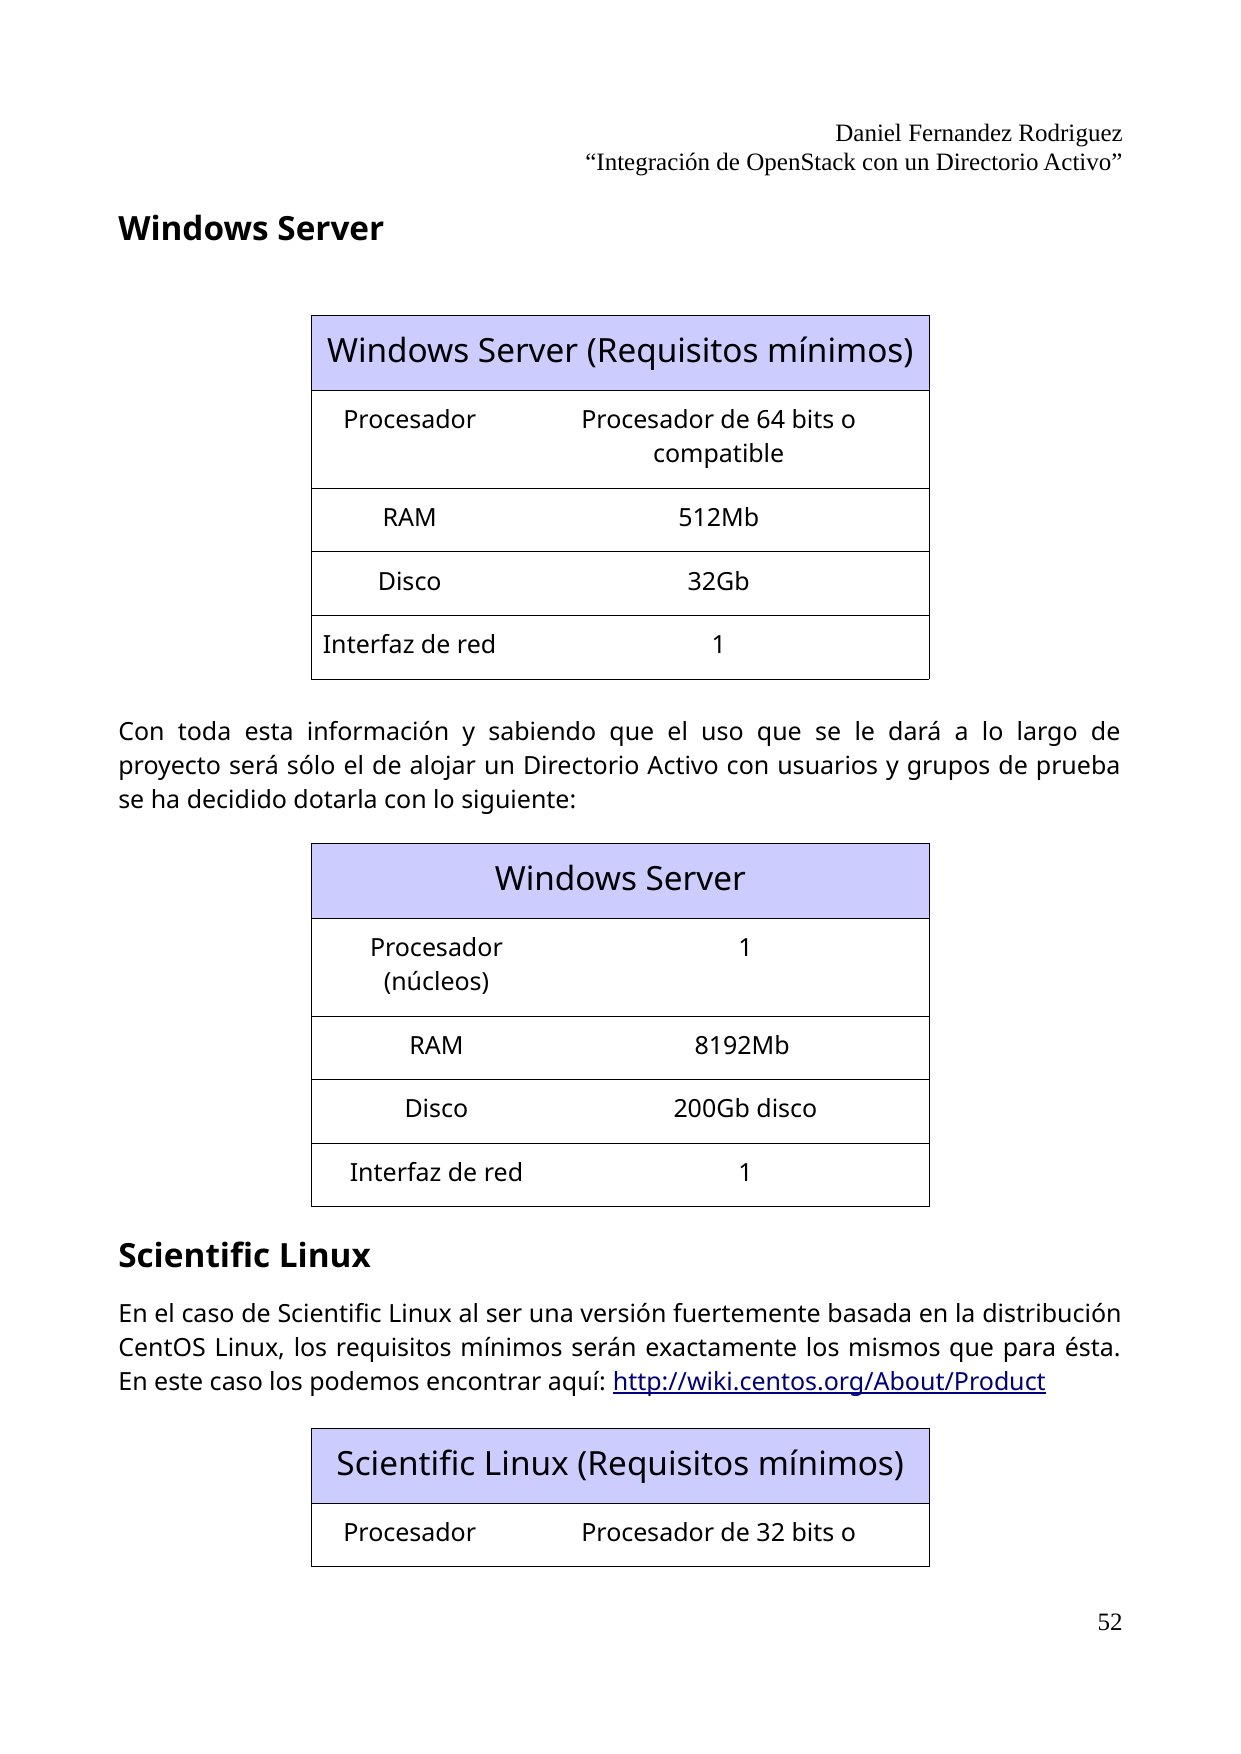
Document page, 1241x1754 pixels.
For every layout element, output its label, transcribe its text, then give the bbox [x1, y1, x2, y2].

table_header Scientific Linux (Requisitos mínimos) [312, 1429, 929, 1503]
table_cell Disco [312, 552, 508, 615]
subtitle Windows Server [118, 205, 1122, 251]
table_cell Procesador (núcleos) [312, 919, 561, 1016]
table_cell 1 [561, 919, 929, 1016]
table_header Windows Server [312, 844, 929, 918]
table_cell Interfaz de red [312, 1144, 561, 1206]
table_cell Procesador [312, 391, 508, 488]
table_cell 1 [561, 1144, 929, 1206]
table_cell RAM [312, 489, 508, 551]
subtitle Scientific Linux [118, 1232, 1122, 1277]
text Con toda esta información y sabiendo que el uso que se le dará a lo largo de proyecto será sólo el de alojar un Directorio Activo con usuarios y grupos de prueba se ha decidido dotarla con lo siguiente: [118, 714, 1122, 816]
table_cell 200Gb disco [561, 1080, 929, 1143]
table_header Windows Server (Requisitos mínimos) [312, 316, 929, 390]
table_cell 512Mb [508, 489, 929, 551]
table_cell 32Gb [508, 552, 929, 615]
table_cell Interfaz de red [312, 616, 508, 679]
table_cell Procesador [312, 1504, 508, 1566]
table_cell 1 [508, 616, 929, 679]
table_cell Disco [312, 1080, 561, 1143]
text En el caso de Scientific Linux al ser una versión fuertemente basada en la distribución CentOS Linux, los requisitos mínimos serán exactamente los mismos que para ésta. En este caso los podemos encontrar aquí: http://wiki.centos.org/About/Product [118, 1296, 1122, 1398]
table_cell Procesador de 64 bits o compatible [508, 391, 929, 488]
table_cell RAM [312, 1017, 561, 1079]
table_cell Procesador de 32 bits o [508, 1504, 929, 1566]
table_cell 8192Mb [561, 1017, 929, 1079]
